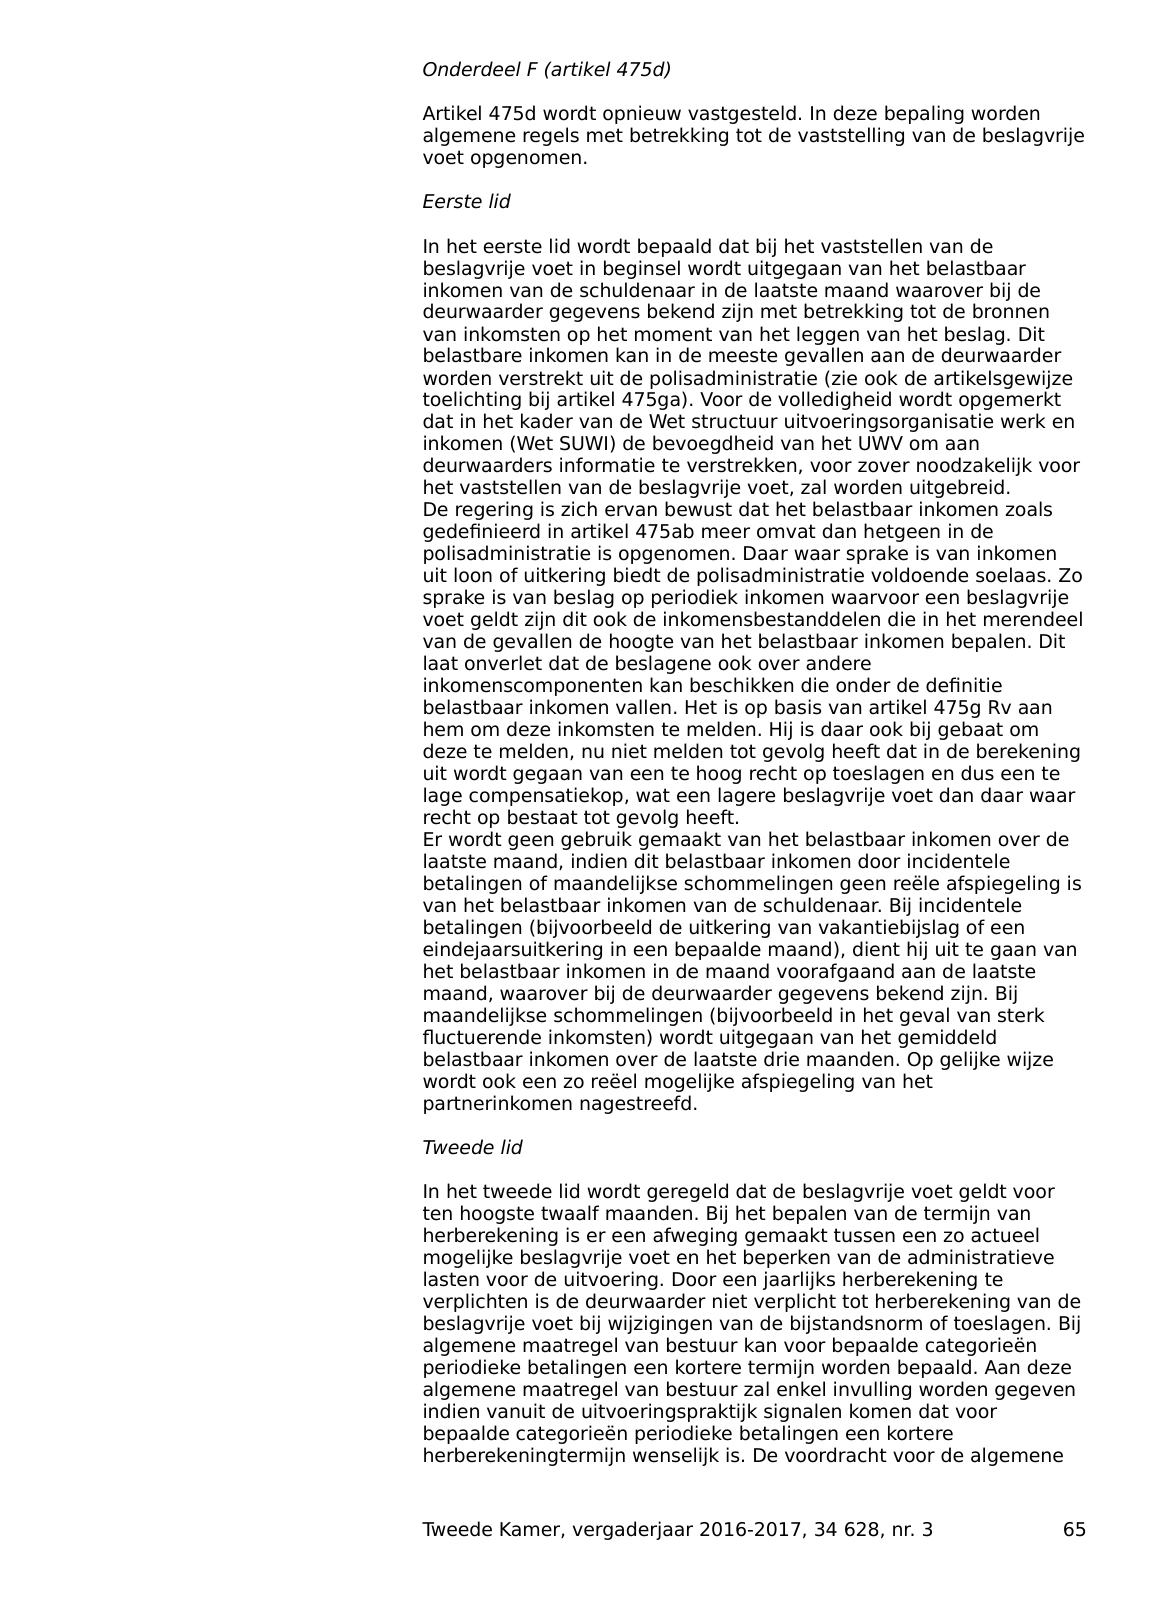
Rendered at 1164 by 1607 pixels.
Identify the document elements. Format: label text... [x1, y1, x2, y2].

subtitle Eerste lid [422, 191, 1087, 213]
subtitle Tweede lid [422, 1137, 1087, 1159]
text De regering is zich ervan bewust dat het belastbaar inkomen zoals gedefinieerd in artikel 475ab meer omvat dan hetgeen in de polisadministratie is opgenomen. Daar waar sprake is van inkomen uit loon of uitkering biedt de polisadministratie voldoende soelaas. Zo sprake is van beslag op periodiek inkomen waarvoor een beslagvrije voet geldt zijn dit ook de inkomensbestanddelen die in het merendeel van de gevallen de hoogte van het belastbaar inkomen bepalen. Dit laat onverlet dat de beslagene ook over andere inkomenscomponenten kan beschikken die onder de definitie belastbaar inkomen vallen. Het is op basis van artikel 475g Rv aan hem om deze inkomsten te melden. Hij is daar ook bij gebaat om deze te melden, nu niet melden tot gevolg heeft dat in de berekening uit wordt gegaan van een te hoog recht op toeslagen en dus een te lage compensatiekop, wat een lagere beslagvrije voet dan daar waar recht op bestaat tot gevolg heeft. [422, 499, 1087, 829]
text Artikel 475d wordt opnieuw vastgesteld. In deze bepaling worden algemene regels met betrekking tot de vaststelling van de beslagvrije voet opgenomen. [422, 103, 1087, 169]
text Er wordt geen gebruik gemaakt van het belastbaar inkomen over de laatste maand, indien dit belastbaar inkomen door incidentele betalingen of maandelijkse schommelingen geen reële afspiegeling is van het belastbaar inkomen van de schuldenaar. Bij incidentele betalingen (bijvoorbeeld de uitkering van vakantiebijslag of een eindejaarsuitkering in een bepaalde maand), dient hij uit te gaan van het belastbaar inkomen in de maand voorafgaand aan de laatste maand, waarover bij de deurwaarder gegevens bekend zijn. Bij maandelijkse schommelingen (bijvoorbeeld in het geval van sterk fluctuerende inkomsten) wordt uitgegaan van het gemiddeld belastbaar inkomen over de laatste drie maanden. Op gelijke wijze wordt ook een zo reëel mogelijke afspiegeling van het partnerinkomen nagestreefd. [422, 829, 1087, 1115]
text In het tweede lid wordt geregeld dat de beslagvrije voet geldt voor ten hoogste twaalf maanden. Bij het bepalen van de termijn van herberekening is er een afweging gemaakt tussen een zo actueel mogelijke beslagvrije voet en het beperken van de administratieve lasten voor de uitvoering. Door een jaarlijks herberekening te verplichten is de deurwaarder niet verplicht tot herberekening van de beslagvrije voet bij wijzigingen van de bijstandsnorm of toeslagen. Bij algemene maatregel van bestuur kan voor bepaalde categorieën periodieke betalingen een kortere termijn worden bepaald. Aan deze algemene maatregel van bestuur zal enkel invulling worden gegeven indien vanuit de uitvoeringspraktijk signalen komen dat voor bepaalde categorieën periodieke betalingen een kortere herberekeningtermijn wenselijk is. De voordracht voor de algemene [422, 1181, 1087, 1467]
text In het eerste lid wordt bepaald dat bij het vaststellen van de beslagvrije voet in beginsel wordt uitgegaan van het belastbaar inkomen van de schuldenaar in de laatste maand waarover bij de deurwaarder gegevens bekend zijn met betrekking tot de bronnen van inkomsten op het moment van het leggen van het beslag. Dit belastbare inkomen kan in de meeste gevallen aan de deurwaarder worden verstrekt uit de polisadministratie (zie ook de artikelsgewijze toelichting bij artikel 475ga). Voor de volledigheid wordt opgemerkt dat in het kader van de Wet structuur uitvoeringsorganisatie werk en inkomen (Wet SUWI) de bevoegdheid van het UWV om aan deurwaarders informatie te verstrekken, voor zover noodzakelijk voor het vaststellen van de beslagvrije voet, zal worden uitgebreid. [422, 236, 1087, 499]
subtitle Onderdeel F (artikel 475d) [422, 59, 1087, 81]
